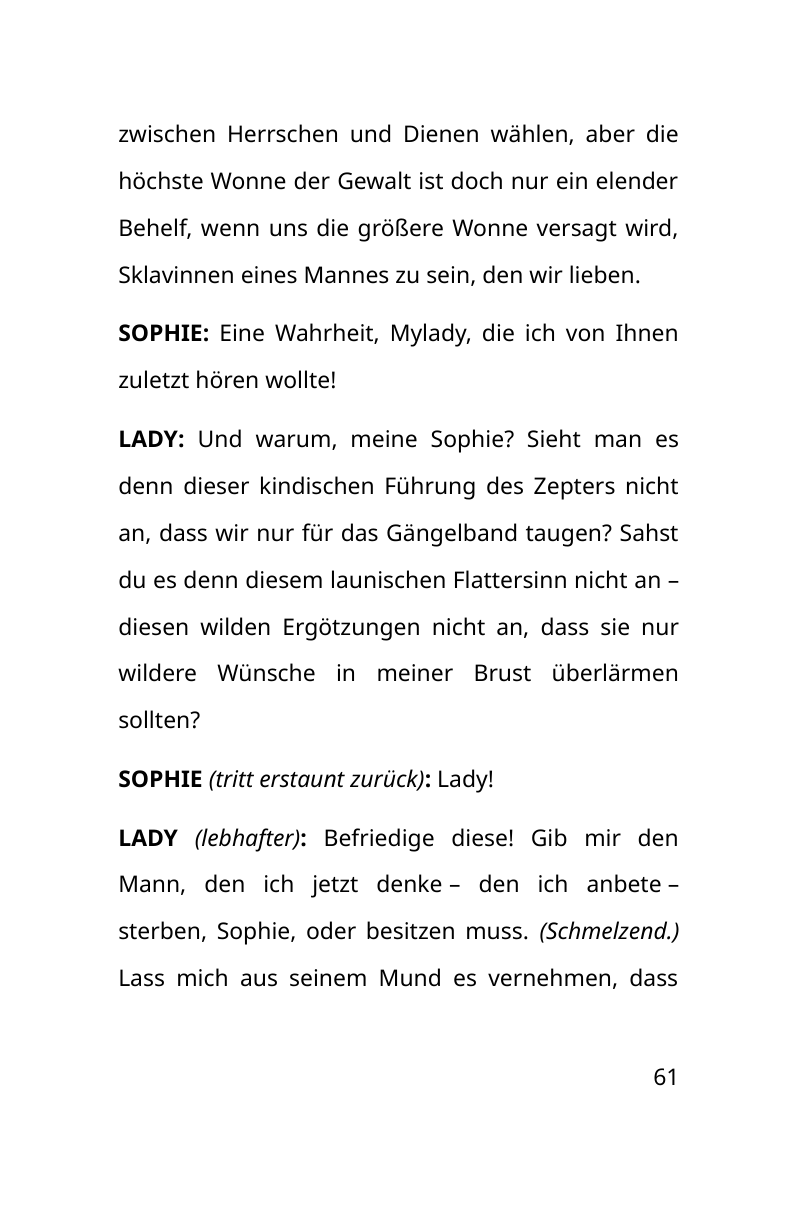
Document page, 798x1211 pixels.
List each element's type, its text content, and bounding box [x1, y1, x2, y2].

text LADY (lebhafter): Befriedige diese! Gib mir den Mann, den ich jetzt denke – den ich anbete – sterben, Sophie, oder besitzen muss. (Schmelzend.) Lass mich aus seinem Mund es vernehmen, dass [118, 821, 679, 993]
text zwischen Herrschen und Dienen wählen, aber die höchste Wonne der Gewalt ist doch nur ein elender Behelf, wenn uns die größere Wonne versagt wird, Sklavinnen eines Mannes zu sein, den wir lieben. [118, 118, 679, 290]
text LADY: Und warum, meine Sophie? Sieht man es denn dieser kindischen Führung des Zepters nicht an, dass wir nur für das Gängelband taugen? Sahst du es denn diesem launischen Flattersinn nicht an – diesen wilden Ergötzungen nicht an, dass sie nur wildere Wünsche in meiner Brust überlärmen sollten? [118, 423, 679, 735]
text SOPHIE (tritt erstaunt zurück): Lady! [118, 763, 679, 794]
text SOPHIE: Eine Wahrheit, Mylady, die ich von Ihnen zuletzt hören wollte! [118, 317, 679, 396]
